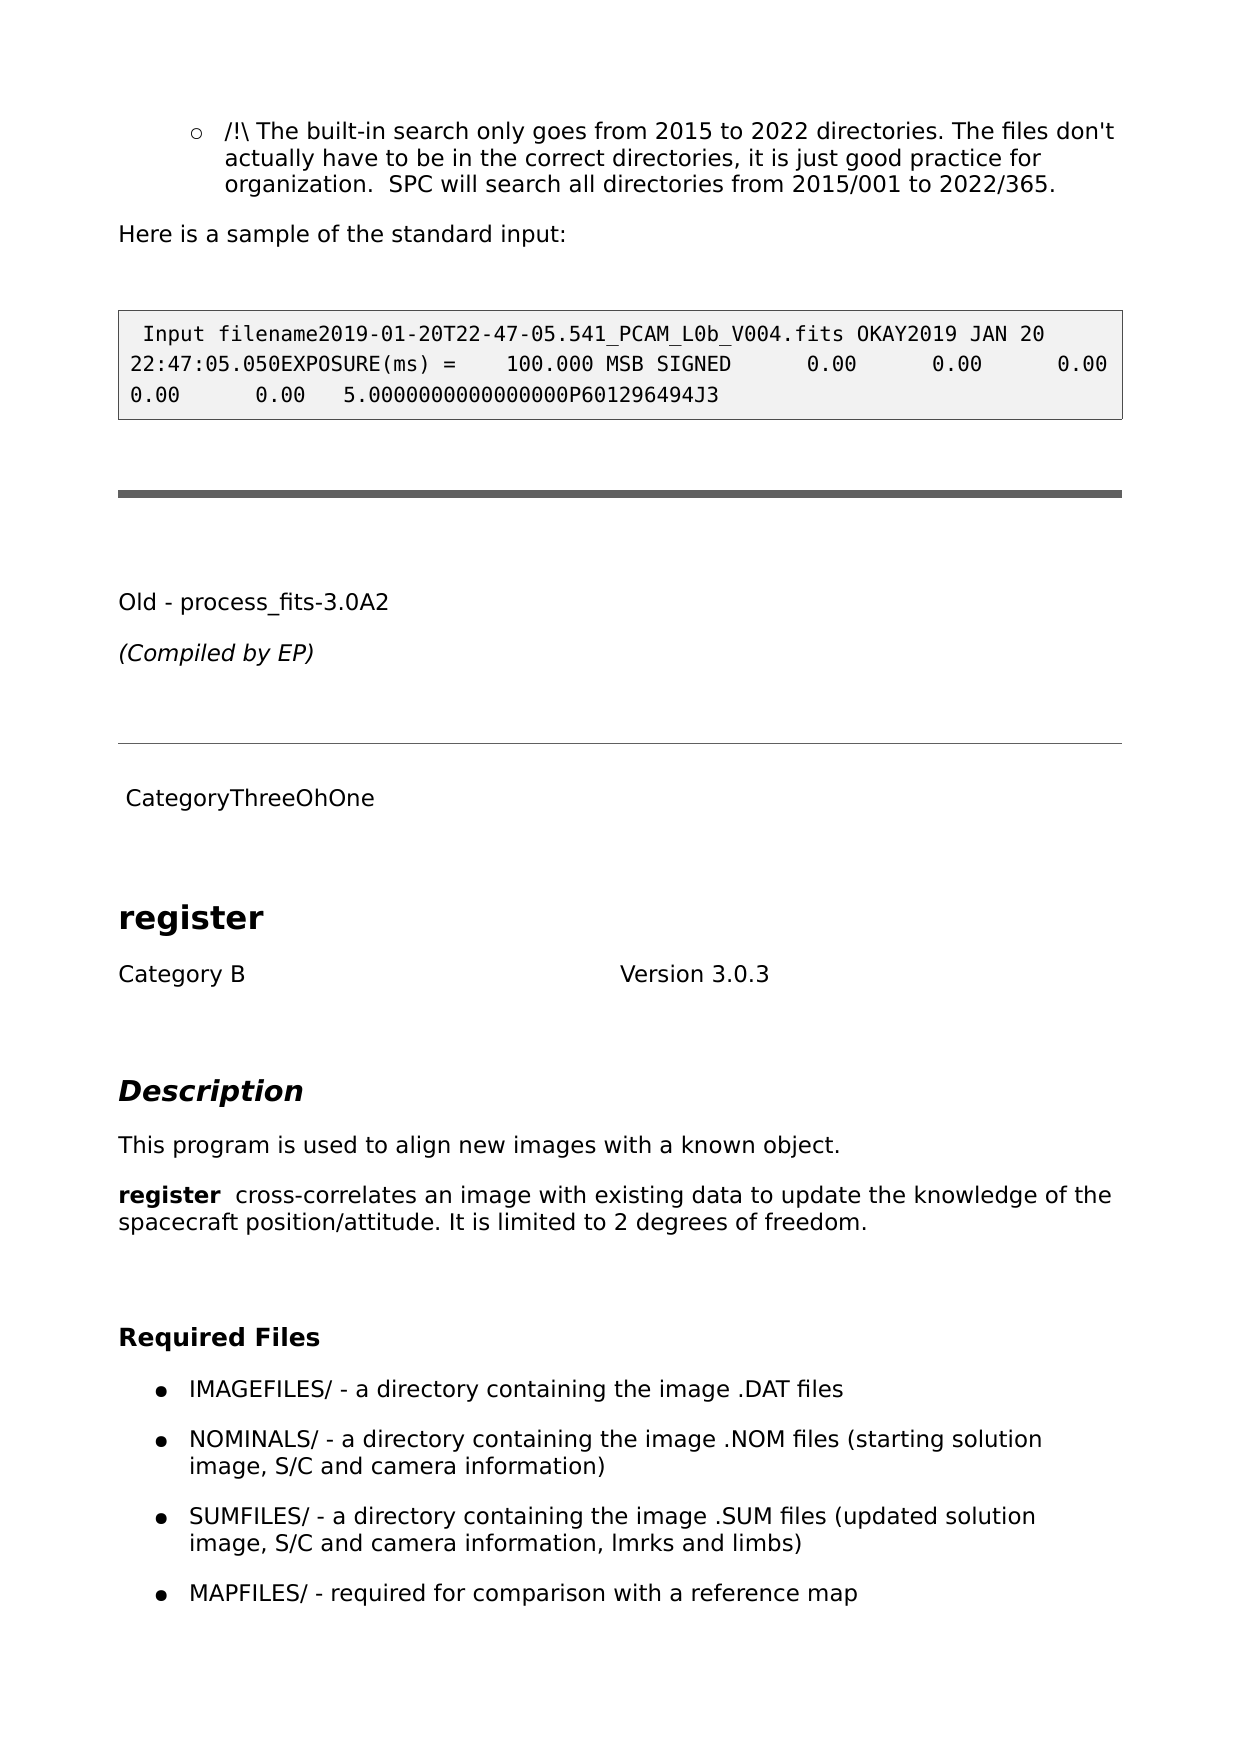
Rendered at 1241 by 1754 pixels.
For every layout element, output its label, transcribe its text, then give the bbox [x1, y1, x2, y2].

list IMAGEFILES/ - a directory containing the image .DAT files [153, 1376, 1122, 1403]
list MAPFILES/ - required for comparison with a reference map [153, 1580, 1122, 1607]
list /!\ The built-in search only goes from 2015 to 2022 directories. The files don't actually have to be in the correct directories, it is just good practice for organization. SPC will search all directories from 2015/001 to 2022/365. [189, 118, 1122, 198]
subtitle register [118, 899, 1122, 937]
subtitle Description [118, 1075, 1122, 1108]
list SUMFILES/ - a directory containing the image .SUM files (updated solution image, S/C and camera information, lmrks and limbs) [153, 1503, 1122, 1557]
text CategoryThreeOhOne [118, 785, 1122, 812]
subtitle Required Files [118, 1323, 1122, 1352]
text register cross-correlates an image with existing data to update the knowledge of the spacecraft position/attitude. It is limited to 2 degrees of freedom. [118, 1183, 1122, 1236]
text This program is used to align new images with a known object. [118, 1132, 1122, 1159]
table_header Category B [118, 949, 620, 999]
list NOMINALS/ - a directory containing the image .NOM files (starting solution image, S/C and camera information) [153, 1427, 1122, 1480]
table_header Version 3.0.3 [620, 949, 1122, 999]
text Input filename2019-01-20T22-47-05.541_PCAM_L0b_V004.fits OKAY2019 JAN 20 22:47:05.050EXPOSURE(ms) = 100.000 MSB SIGNED 0.00 0.00 0.00 0.00 0.00 5.0000000000000000P601296494J3 [119, 311, 1122, 419]
text Old - process_fits-3.0A2 [118, 589, 1122, 616]
text (Compiled by EP) [118, 640, 1122, 666]
text Here is a sample of the standard input: [118, 222, 1122, 248]
